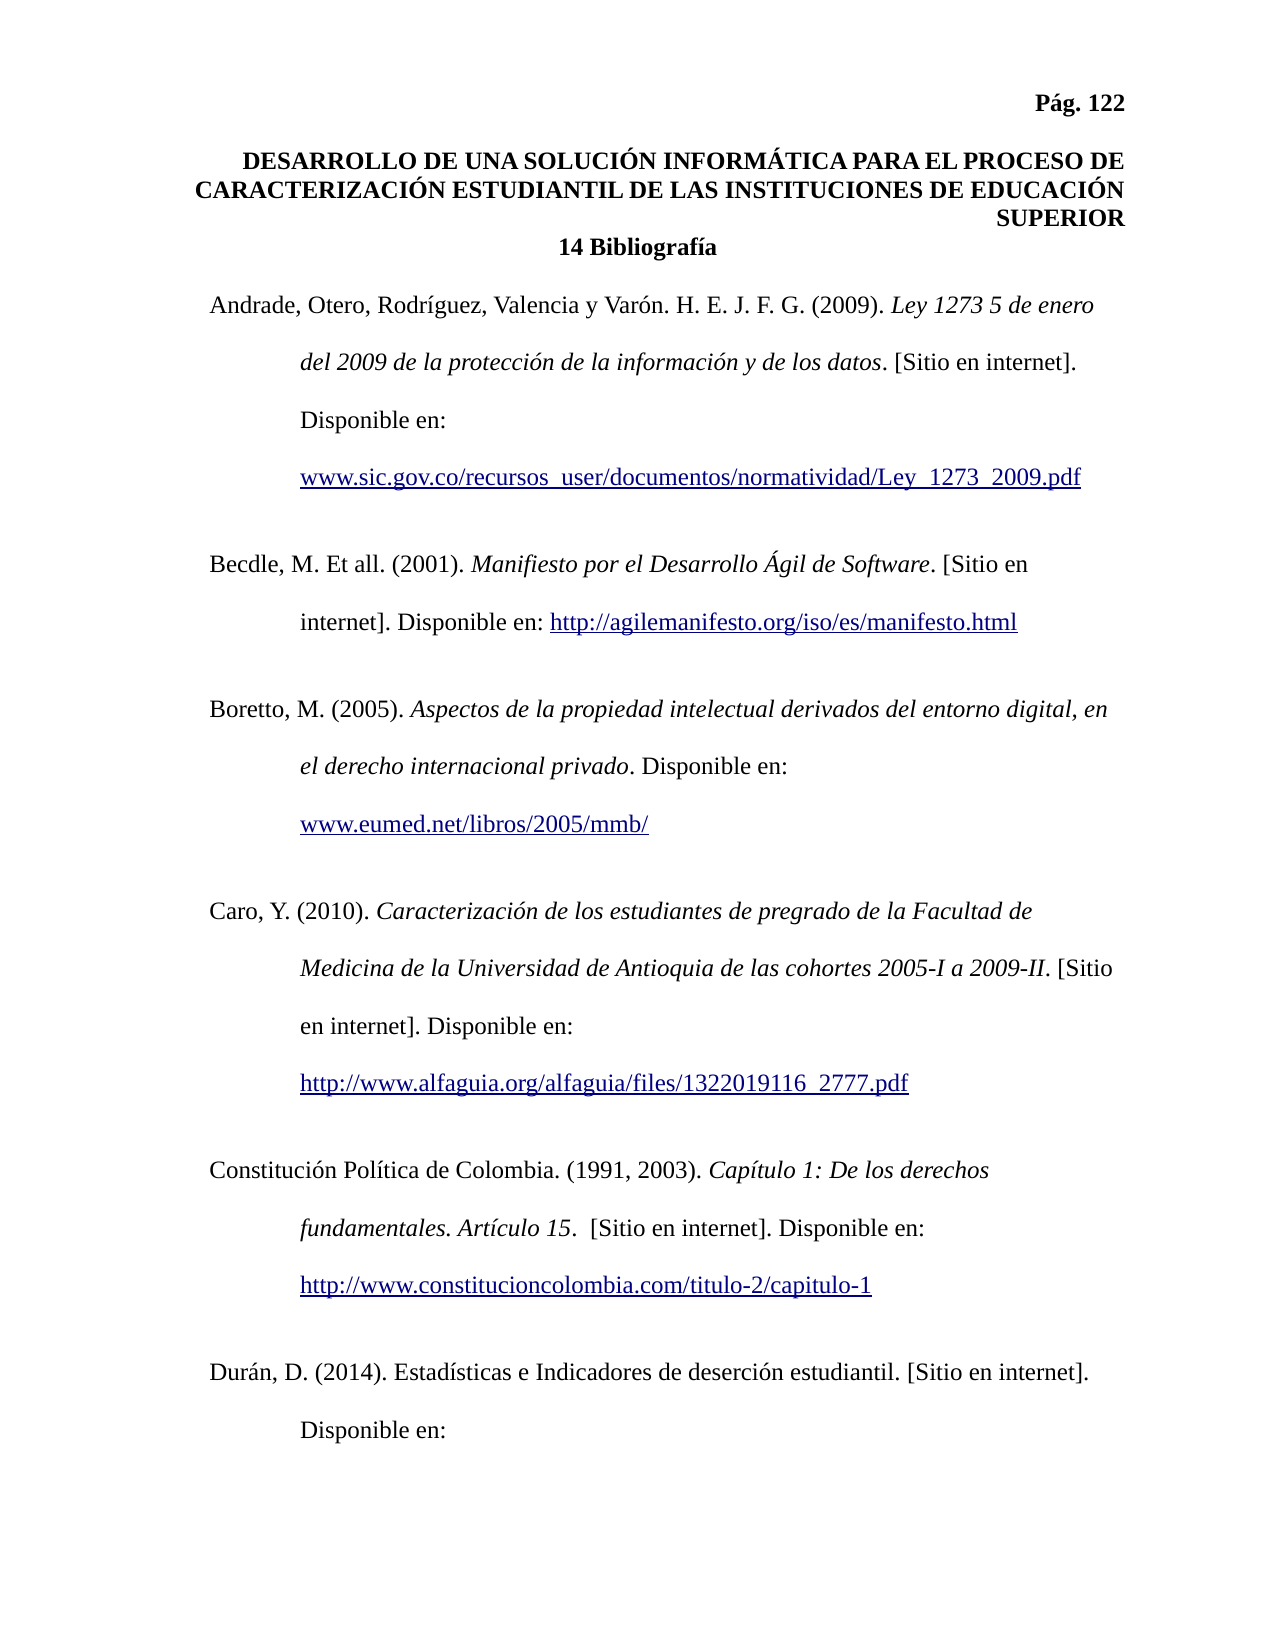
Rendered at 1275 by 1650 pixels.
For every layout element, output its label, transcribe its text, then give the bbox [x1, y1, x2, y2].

text Andrade, Otero, Rodríguez, Valencia y Varón. H. E. J. F. G. (2009). Ley 1273 5 de enero del 2009 de la protección de la información y de los datos. [Sitio en internet]. Disponible en: www.sic.gov.co/recursos_user/documentos/normatividad/Ley_1273_2009.pdf [209, 290, 1125, 491]
subtitle 14 Bibliografía [150, 232, 1125, 261]
text Durán, D. (2014). Estadísticas e Indicadores de deserción estudiantil. [Sitio en internet]. Disponible en: [209, 1357, 1125, 1443]
text Boretto, M. (2005). Aspectos de la propiedad intelectual derivados del entorno digital, en el derecho internacional privado. Disponible en: www.eumed.net/libros/2005/mmb/ [209, 694, 1125, 837]
text Constitución Política de Colombia. (1991, 2003). Capítulo 1: De los derechos fundamentales. Artículo 15. [Sitio en internet]. Disponible en: http://www.constitucioncolombia.com/titulo-2/capitulo-1 [209, 1155, 1125, 1299]
text Becdle, M. Et all. (2001). Manifiesto por el Desarrollo Ágil de Software. [Sitio en internet]. Disponible en: http://agilemanifesto.org/iso/es/manifesto.html [209, 549, 1125, 636]
text Caro, Y. (2010). Caracterización de los estudiantes de pregrado de la Facultad de Medicina de la Universidad de Antioquia de las cohortes 2005-I a 2009-II. [Sitio en internet]. Disponible en: http://www.alfaguia.org/alfaguia/files/1322019116_2777.pdf [209, 896, 1125, 1097]
